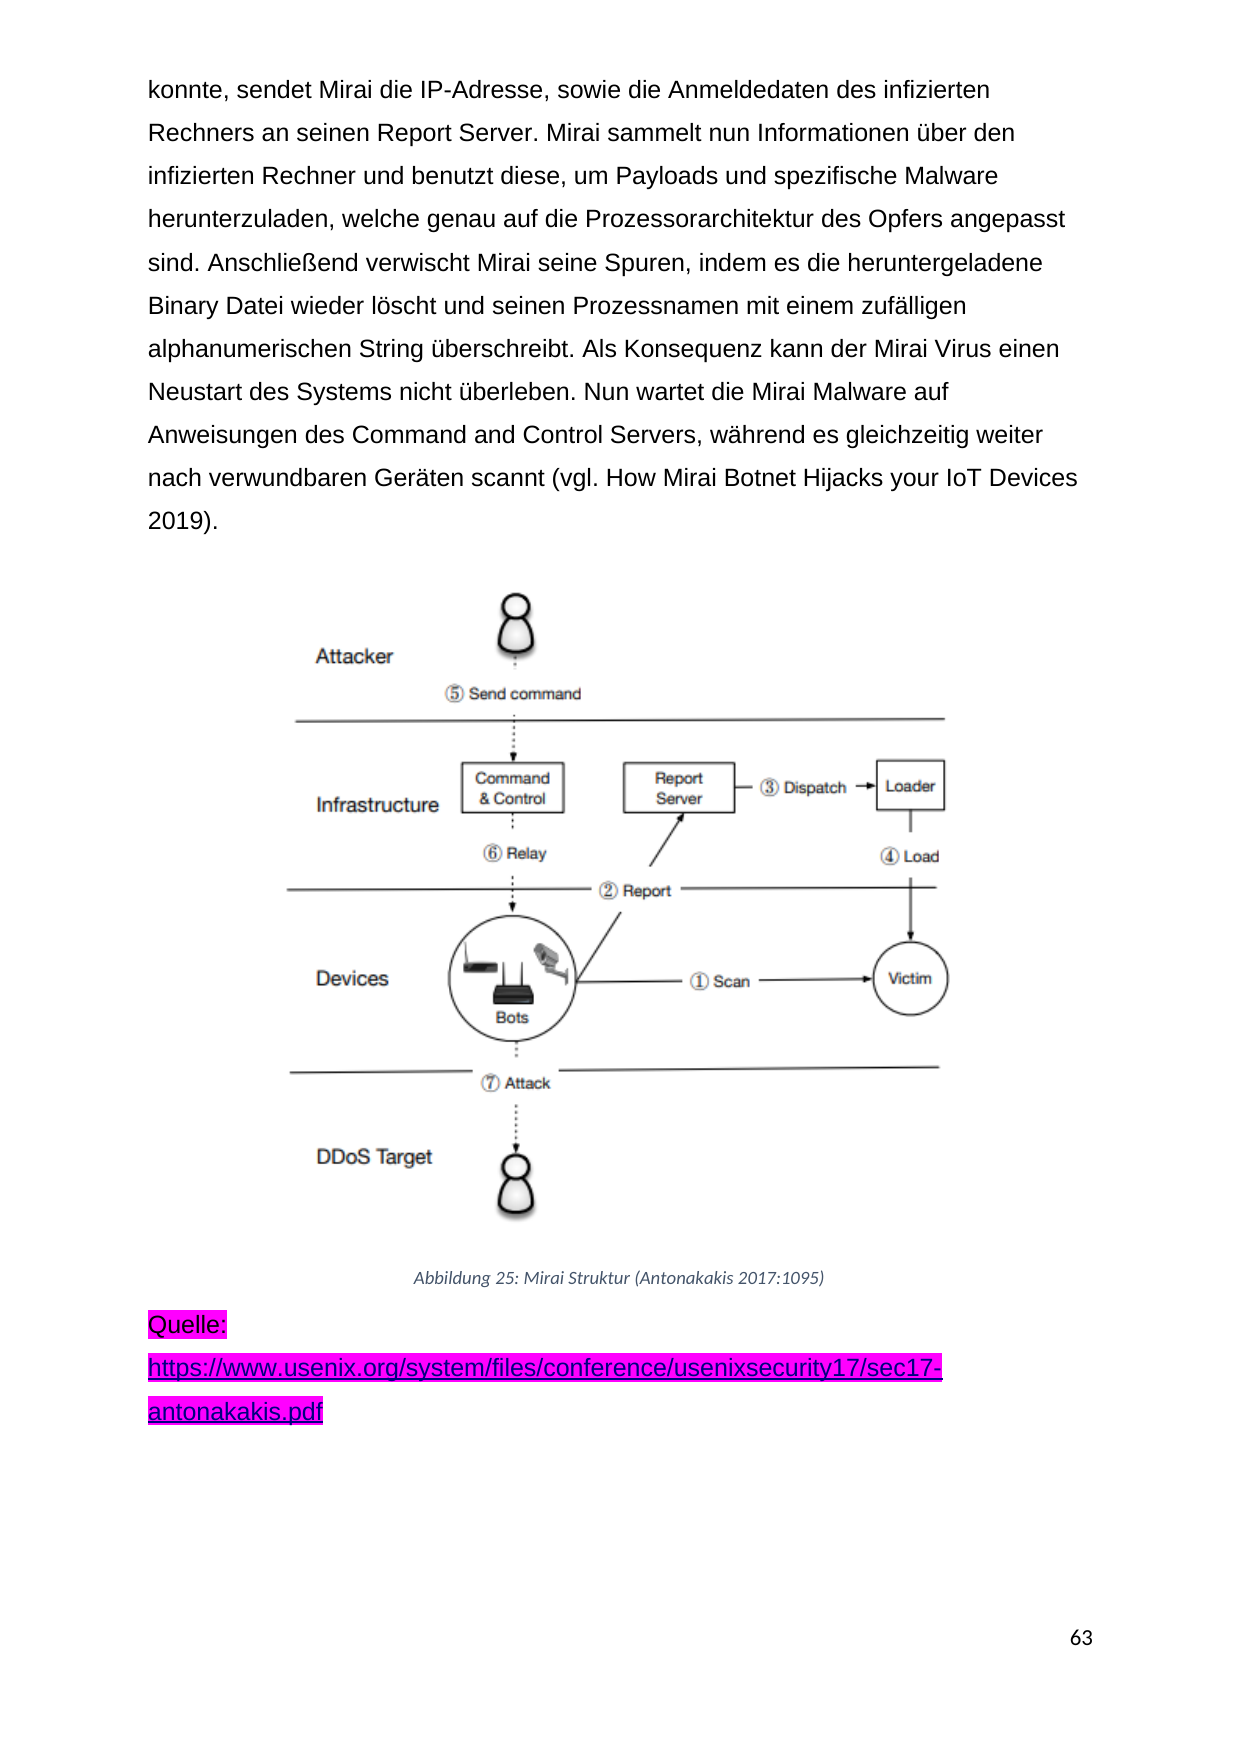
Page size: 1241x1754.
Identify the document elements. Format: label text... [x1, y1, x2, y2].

text Abbildung 25: Mirai Struktur (Antonakakis 2017:1095) [148, 1266, 1093, 1289]
text Quelle: https://www.usenix.org/system/files/conference/usenixsecurity17/sec17-antonakakis.pdf [148, 1310, 1093, 1425]
text konnte, sendet Mirai die IP-Adresse, sowie die Anmeldedaten des infizierten Rechners an seinen Report Server. Mirai sammelt nun Informationen über den infizierten Rechner und benutzt diese, um Payloads und spezifische Malware herunterzuladen, welche genau auf die Prozessorarchitektur des Opfers angepasst sind. Anschließend verwischt Mirai seine Spuren, indem es die heruntergeladene Binary Datei wieder löscht und seinen Prozessnamen mit einem zufälligen alphanumerischen String überschreibt. Als Konsequenz kann der Mirai Virus einen Neustart des Systems nicht überleben. Nun wartet die Mirai Malware auf Anweisungen des Command and Control Servers, während es gleichzeitig weiter nach verwundbaren Geräten scannt (vgl. How Mirai Botnet Hijacks your IoT Devices 2019). [148, 75, 1093, 535]
